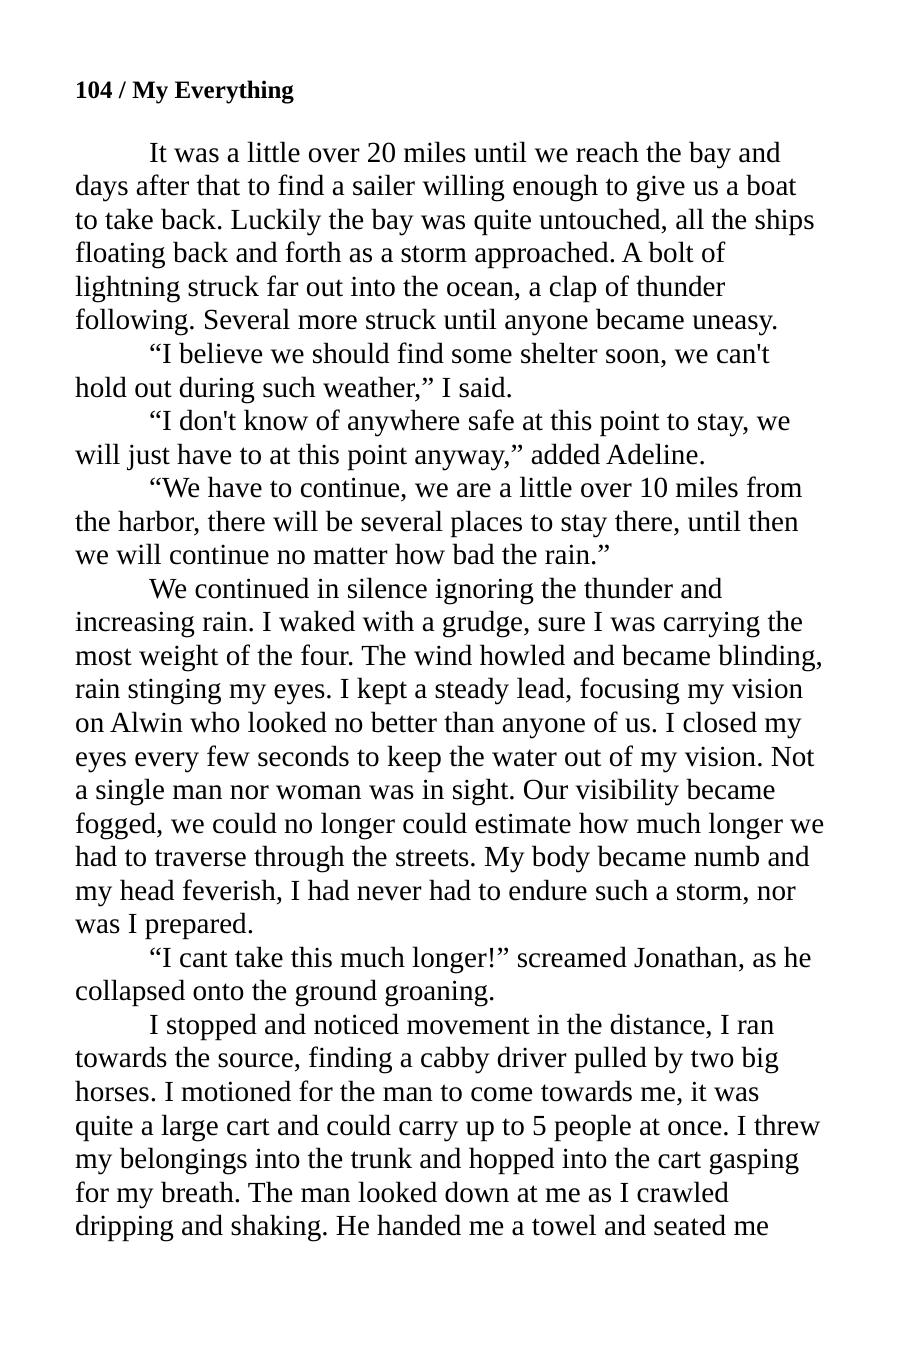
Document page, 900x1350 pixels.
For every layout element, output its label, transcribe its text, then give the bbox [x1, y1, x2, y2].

text We continued in silence ignoring the thunder and increasing rain. I waked with a grudge, sure I was carrying the most weight of the four. The wind howled and became blinding, rain stinging my eyes. I kept a steady lead, focusing my vision on Alwin who looked no better than anyone of us. I closed my eyes every few seconds to keep the water out of my vision. Not a single man nor woman was in sight. Our visibility became fogged, we could no longer could estimate how much longer we had to traverse through the streets. My body became numb and my head feverish, I had never had to endure such a storm, nor was I prepared. [75, 571, 825, 940]
text “I cant take this much longer!” screamed Jonathan, as he collapsed onto the ground groaning. [75, 940, 825, 1007]
text It was a little over 20 miles until we reach the bay and days after that to find a sailer willing enough to give us a boat to take back. Luckily the bay was quite untouched, all the ships floating back and forth as a storm approached. A bolt of lightning struck far out into the ocean, a clap of thunder following. Several more struck until anyone became uneasy. [75, 135, 825, 336]
text “I don't know of anywhere safe at this point to stay, we will just have to at this point anyway,” added Adeline. [75, 403, 825, 470]
text “We have to continue, we are a little over 10 miles from the harbor, there will be several places to stay there, until then we will continue no matter how bad the rain.” [75, 470, 825, 571]
text “I believe we should find some shelter soon, we can't hold out during such weather,” I said. [75, 336, 825, 403]
text I stopped and noticed movement in the distance, I ran towards the source, finding a cabby driver pulled by two big horses. I motioned for the man to come towards me, it was quite a large cart and could carry up to 5 people at once. I threw my belongings into the trunk and hopped into the cart gasping for my breath. The man looked down at me as I crawled dripping and shaking. He handed me a towel and seated me [75, 1007, 825, 1242]
